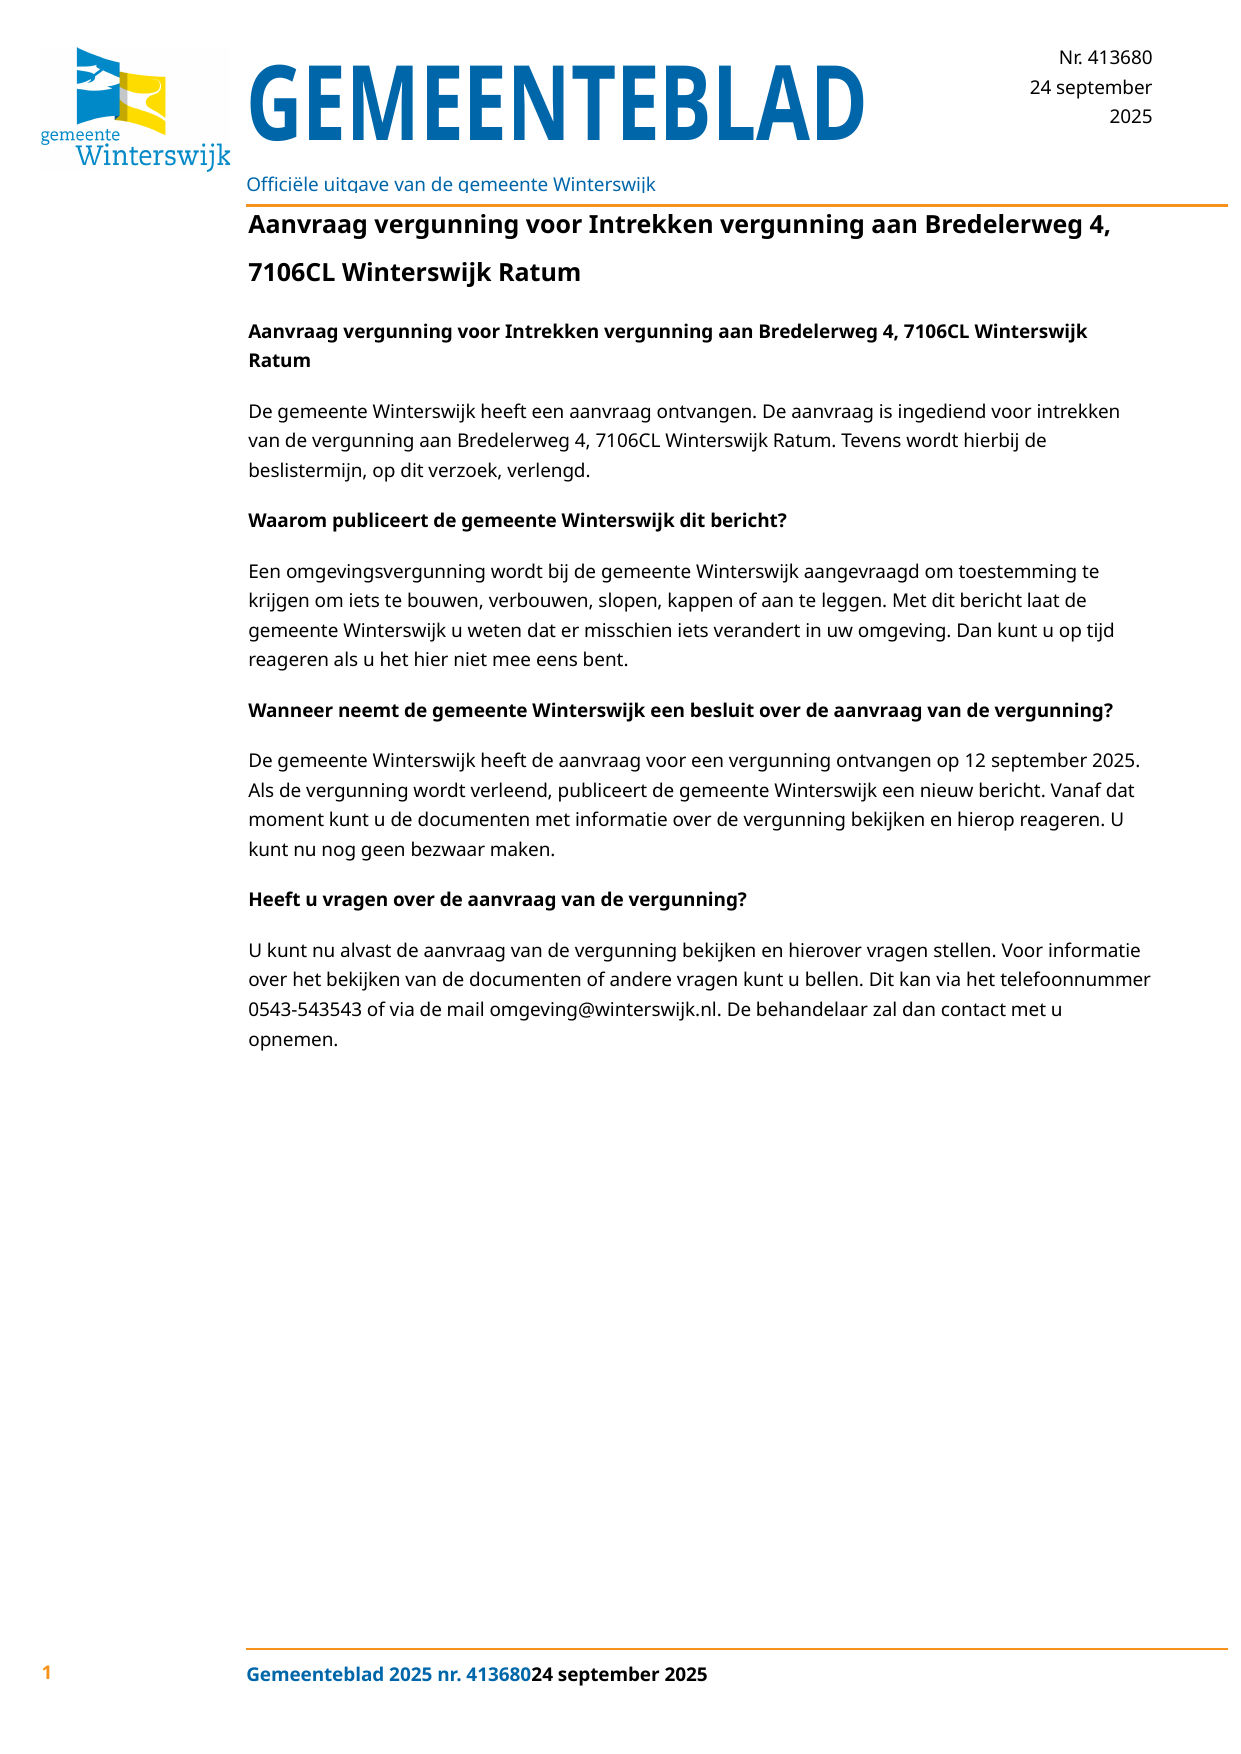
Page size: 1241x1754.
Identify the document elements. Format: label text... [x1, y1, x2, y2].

text Waarom publiceert de gemeente Winterswijk dit bericht? [248, 507, 1152, 533]
text Heeft u vragen over de aanvraag van de vergunning? [248, 887, 1152, 912]
text Aanvraag vergunning voor Intrekken vergunning aan Bredelerweg 4, 7106CL Winterswijk Ratum [248, 207, 1152, 288]
text Wanneer neemt de gemeente Winterswijk een besluit over de aanvraag van de vergunning? [248, 697, 1152, 723]
text Een omgevingsvergunning wordt bij de gemeente Winterswijk aangevraagd om toestemming te krijgen om iets te bouwen, verbouwen, slopen, kappen of aan te leggen. Met dit bericht laat de gemeente Winterswijk u weten dat er misschien iets verandert in uw omgeving. Dan kunt u op tijd reageren als u het hier niet mee eens bent. [248, 558, 1152, 672]
picture [41, 47, 231, 172]
picture [225, 153, 231, 162]
text Aanvraag vergunning voor Intrekken vergunning aan Bredelerweg 4, 7106CL Winterswijk Ratum [248, 318, 1152, 373]
text De gemeente Winterswijk heeft een aanvraag ontvangen. De aanvraag is ingediend voor intrekken van de vergunning aan Bredelerweg 4, 7106CL Winterswijk Ratum. Tevens wordt hierbij de beslistermijn, op dit verzoek, verlengd. [248, 398, 1152, 483]
text De gemeente Winterswijk heeft de aanvraag voor een vergunning ontvangen op 12 september 2025. Als de vergunning wordt verleend, publiceert de gemeente Winterswijk een nieuw bericht. Vanaf dat moment kunt u de documenten met informatie over de vergunning bekijken en hierop reageren. U kunt nu nog geen bezwaar maken. [248, 747, 1152, 862]
text U kunt nu alvast de aanvraag van de vergunning bekijken en hierover vragen stellen. Voor informatie over het bekijken van de documenten of andere vragen kunt u bellen. Dit kan via het telefoonnummer 0543-543543 of via de mail omgeving@winterswijk.nl. De behandelaar zal dan contact met u opnemen. [248, 937, 1152, 1052]
